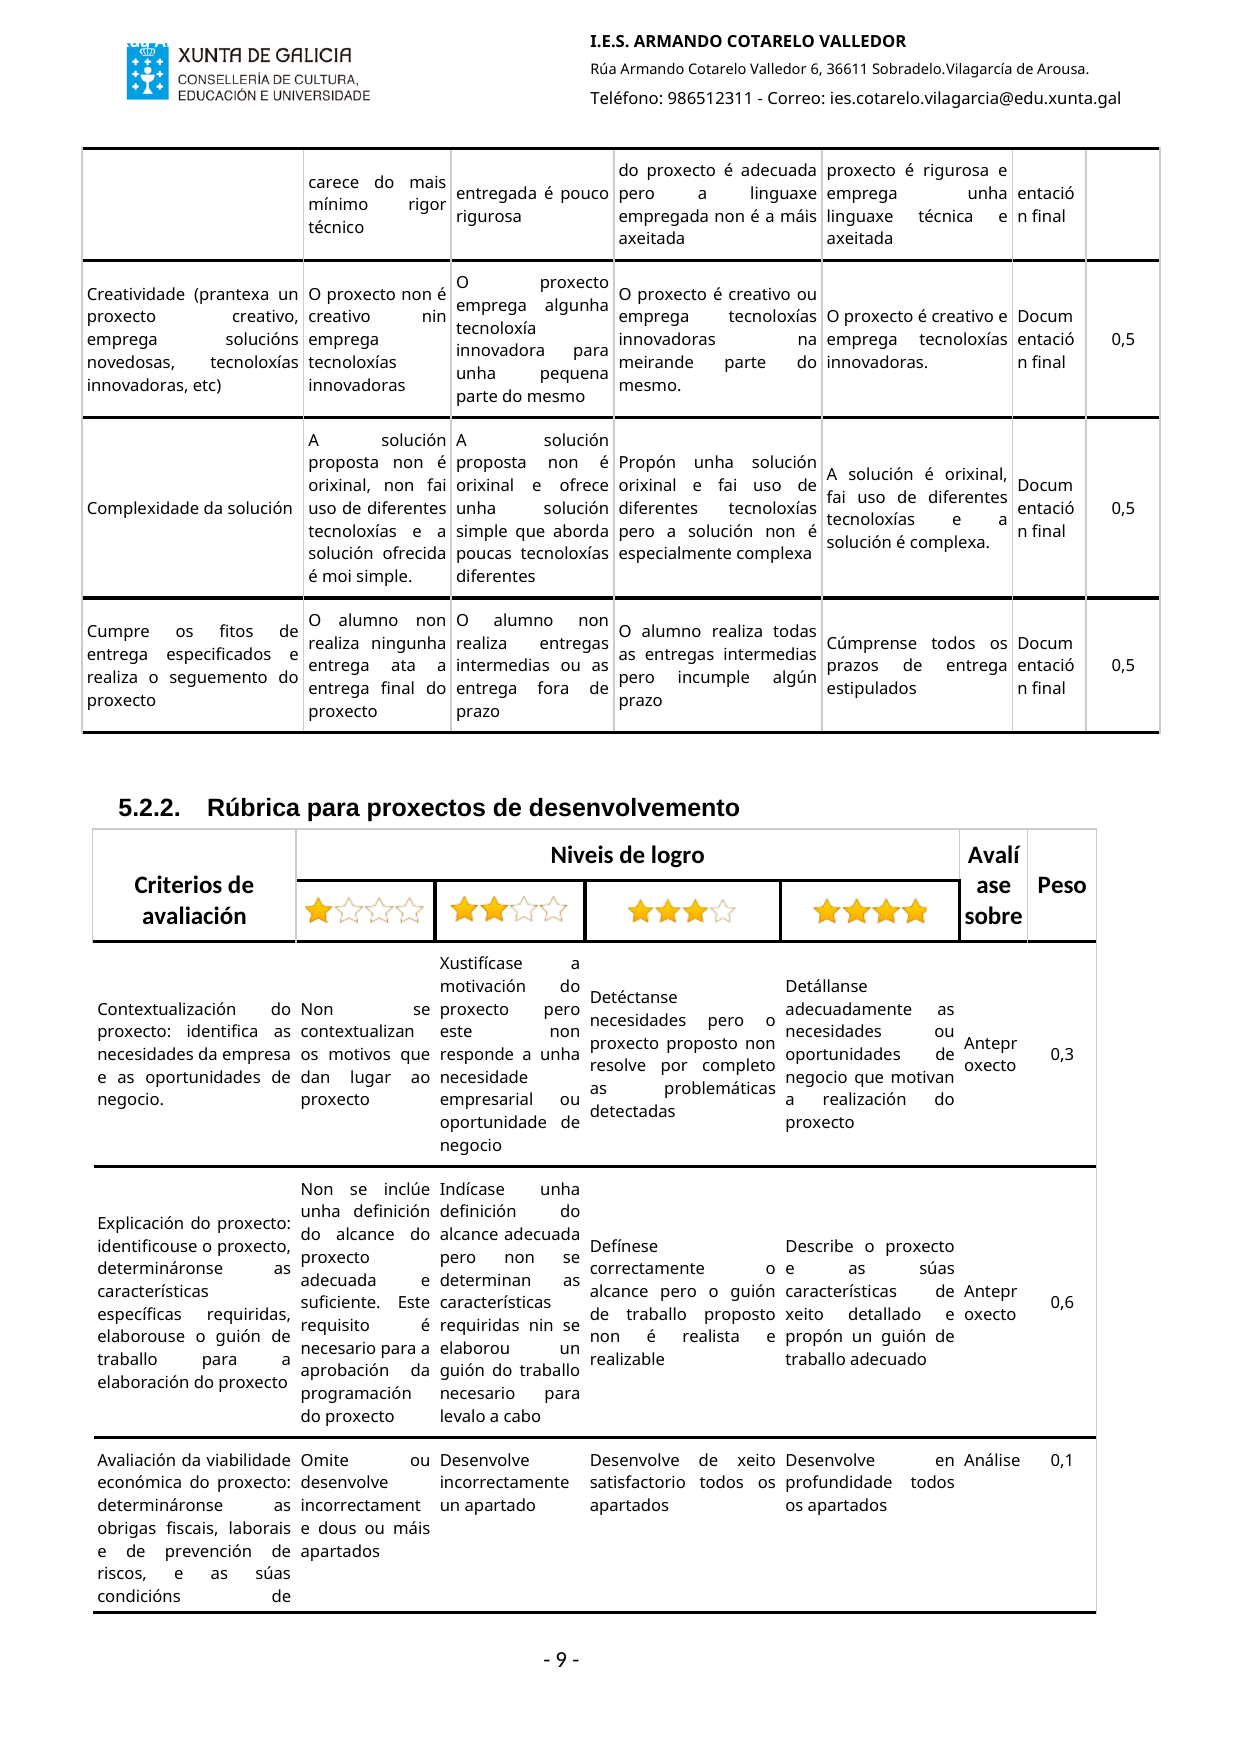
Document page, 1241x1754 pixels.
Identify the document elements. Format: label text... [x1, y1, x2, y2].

table_cell O proxecto non é creativo nin emprega tecnoloxías innovadoras [304, 262, 450, 416]
table_cell 0,5 [1087, 419, 1159, 596]
picture [117, 35, 379, 107]
table_cell Indícase unha definición do alcance adecuada pero non se determinan as características requiridas nin se elaborou un guión do traballo necesario para levalo a cabo [435, 1168, 585, 1436]
table_cell A solución é orixinal, fai uso de diferentes tecnoloxías e a solución é complexa. [823, 419, 1012, 596]
table_cell Análise [959, 1439, 1028, 1611]
table_cell O alumno realiza todas as entregas intermedias pero incumple algún prazo [615, 600, 821, 731]
table_cell O proxecto emprega algunha tecnoloxía innovadora para unha pequena parte do mesmo [452, 262, 613, 416]
table_cell O proxecto é creativo e emprega tecnoloxías innovadoras. [823, 262, 1012, 416]
table_cell Documentación final [1013, 600, 1085, 731]
table_cell Propón unha solución orixinal e fai uso de diferentes tecnoloxías pero a solución non é especialmente complexa [615, 419, 821, 596]
table_cell 0,5 [1087, 600, 1159, 731]
table_cell 0,5 [1087, 262, 1159, 416]
table_cell O alumno non realiza entregas intermedias ou as entrega fora de prazo [452, 600, 613, 731]
table_cell entación final [1013, 150, 1085, 259]
table_cell Complexidade da solución [83, 419, 303, 596]
table_header Peso [1028, 830, 1096, 939]
table_cell [437, 882, 583, 939]
table_cell Defínese correctamente o alcance pero o guión de traballo proposto non é realista e realizable [585, 1168, 780, 1436]
picture [305, 896, 426, 924]
table_cell Non se inclúe unha definición do alcance do proxecto adecuada e suficiente. Este requisito é necesario para a aprobación da programación do proxecto [296, 1168, 435, 1436]
table_cell do proxecto é adecuada pero a linguaxe empregada non é a máis axeitada [615, 150, 821, 259]
table_cell 0,1 [1028, 1439, 1096, 1611]
table_cell Cumpre os fitos de entrega especificados e realiza o seguemento do proxecto [83, 600, 303, 731]
table_cell Desenvolve en profundidade todos os apartados [780, 1439, 959, 1611]
picture [627, 896, 738, 925]
table_cell [782, 882, 958, 939]
table_cell A solución proposta non é orixinal, non fai uso de diferentes tecnoloxías e a solución ofrecida é moi simple. [304, 419, 450, 596]
table_cell Non se contextualizan os motivos que dan lugar ao proxecto [296, 943, 435, 1165]
table_cell Documentación final [1013, 262, 1085, 416]
table_cell Anteproxecto [959, 943, 1028, 1165]
table_cell [297, 882, 433, 939]
table_cell Contextualización do proxecto: identifica as necesidades da empresa e as oportunidades de negocio. [93, 943, 296, 1165]
table_cell 0,6 [1028, 1168, 1096, 1436]
picture [141, 68, 154, 93]
picture [813, 896, 927, 925]
table_cell O alumno non realiza ningunha entrega ata a entrega final do proxecto [304, 600, 450, 731]
table_cell [1087, 150, 1159, 259]
table_header Criterios de avaliación [93, 830, 295, 939]
table_cell Xustifícase a motivación do proxecto pero este non responde a unha necesidade empresarial ou oportunidade de negocio [435, 943, 585, 1165]
table_header Niveis de logro [297, 830, 959, 878]
table_cell Omite ou desenvolve incorrectamente dous ou máis apartados [296, 1439, 435, 1611]
table_cell [83, 150, 303, 259]
table_cell Desenvolve incorrectamente un apartado [435, 1439, 585, 1611]
table_cell 0,3 [1028, 943, 1096, 1165]
table_cell carece do mais mínimo rigor técnico [304, 150, 450, 259]
table_cell entregada é pouco rigurosa [452, 150, 613, 259]
picture [450, 896, 570, 922]
table_cell Desenvolve de xeito satisfactorio todos os apartados [585, 1439, 780, 1611]
table_cell Cúmprense todos os prazos de entrega estipulados [823, 600, 1012, 731]
table_cell proxecto é rigurosa e emprega unha linguaxe técnica e axeitada [823, 150, 1012, 259]
table_cell Describe o proxecto e as súas características de xeito detallado e propón un guión de traballo adecuado [780, 1168, 959, 1436]
table_cell O proxecto é creativo ou emprega tecnoloxías innovadoras na meirande parte do mesmo. [615, 262, 821, 416]
table_header Avalíase sobre [960, 830, 1027, 939]
table_cell Explicación do proxecto: identificouse o proxecto, determináronse as características específicas requiridas, elaborouse o guión de traballo para a elaboración do proxecto [93, 1166, 296, 1436]
table_cell Detállanse adecuadamente as necesidades ou oportunidades de negocio que motivan a realización do proxecto [780, 943, 959, 1165]
table_cell Detéctanse necesidades pero o proxecto proposto non resolve por completo as problemáticas detectadas [585, 943, 780, 1165]
table_cell Creatividade (prantexa un proxecto creativo, emprega solucións novedosas, tecnoloxías innovadoras, etc) [83, 262, 303, 416]
table_cell Documentación final [1013, 419, 1085, 596]
picture [126, 35, 158, 43]
subtitle Rúbrica para proxectos de desenvolvemento [118, 793, 1122, 822]
table_cell A solución proposta non é orixinal e ofrece unha solución simple que aborda poucas tecnoloxías diferentes [452, 419, 613, 596]
table_cell Anteproxecto [959, 1168, 1028, 1436]
table_cell Avaliación da viabilidade económica do proxecto: determináronse as obrigas fiscais, laborais e de prevención de riscos, e as súas condicións de [93, 1437, 296, 1611]
table_cell [587, 882, 779, 939]
